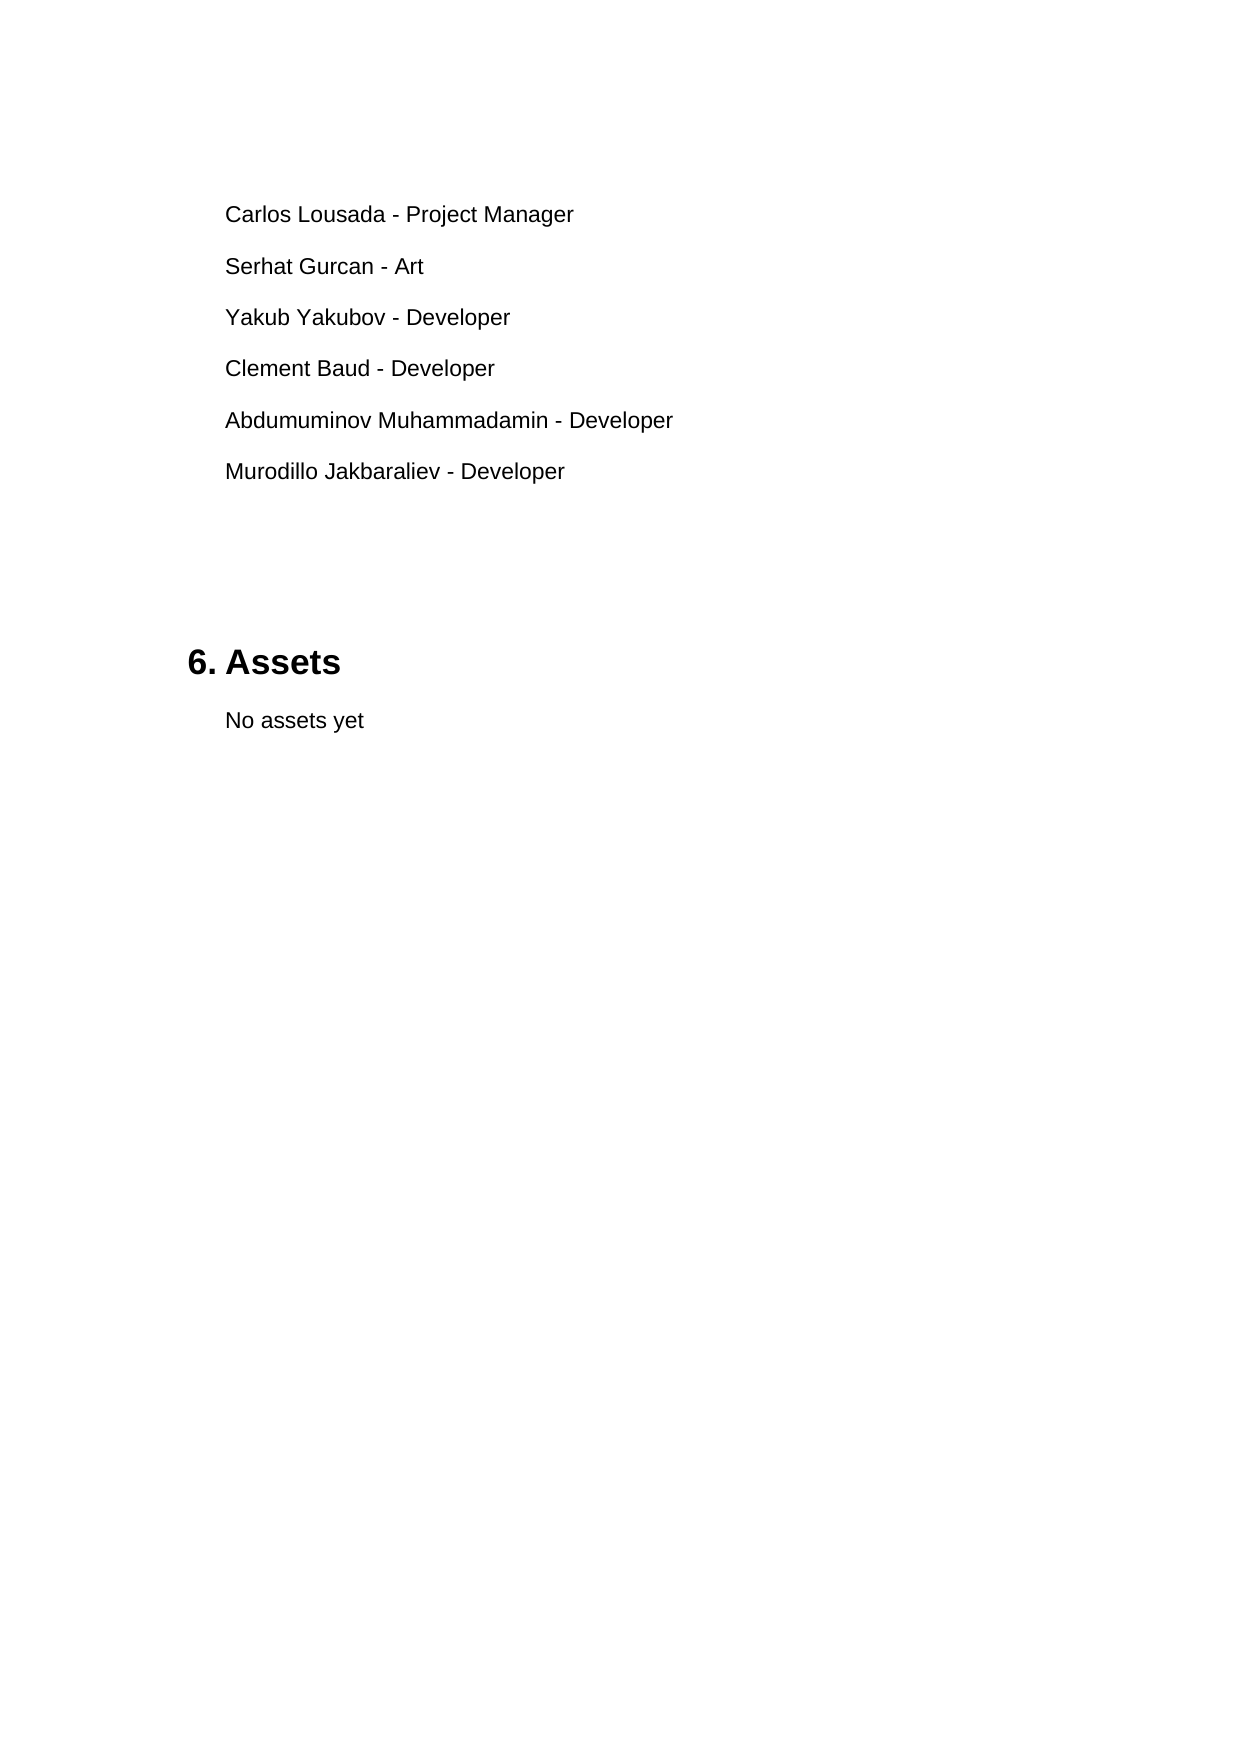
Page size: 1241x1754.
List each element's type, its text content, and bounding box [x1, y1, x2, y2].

text Yakub Yakubov - Developer [225, 304, 1090, 330]
text Clement Baud - Developer [225, 355, 1090, 382]
text Abdumuminov Muhammadamin - Developer [225, 407, 1090, 433]
text Serhat Gurcan - Art [225, 253, 1090, 279]
text Carlos Lousada - Project Manager [225, 201, 1090, 228]
text Murodillo Jakbaraliev - Developer [225, 458, 1090, 484]
text No assets yet [225, 707, 1090, 733]
list Assets [187, 641, 1090, 682]
